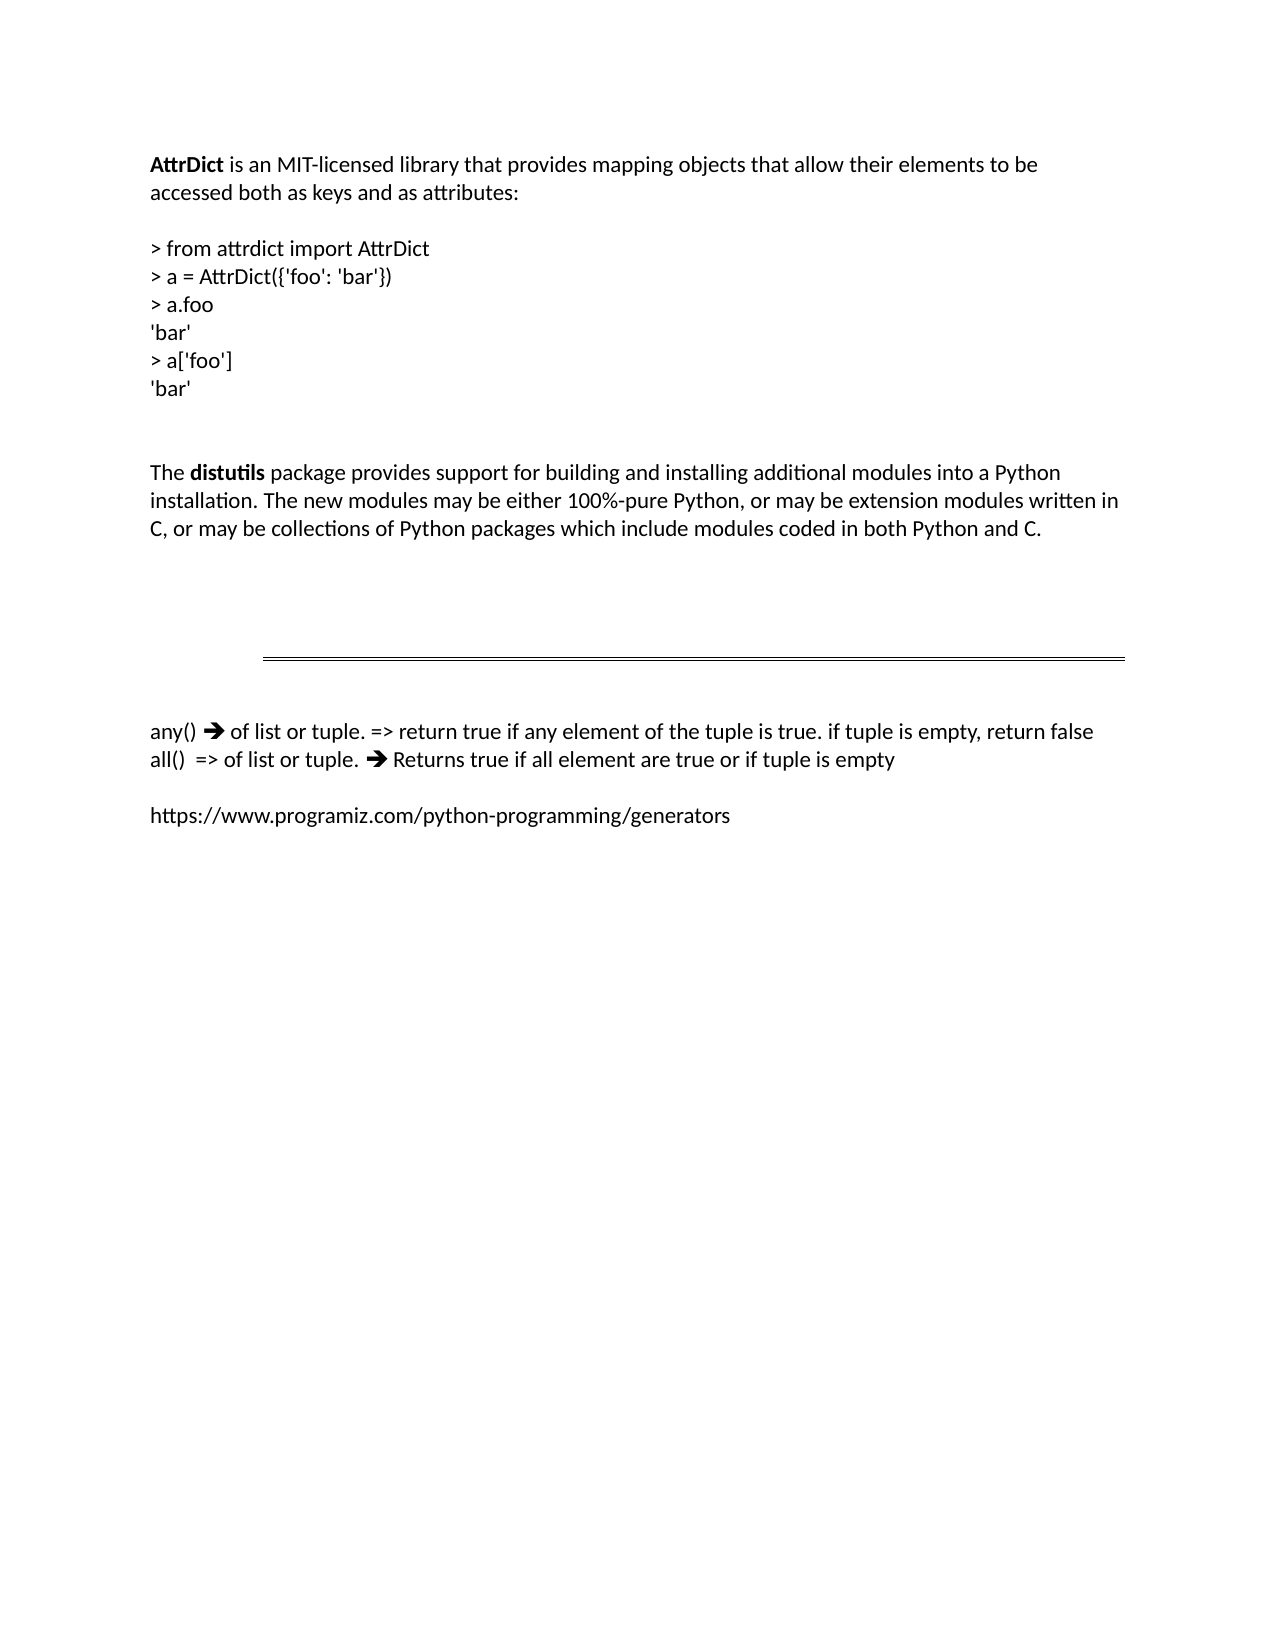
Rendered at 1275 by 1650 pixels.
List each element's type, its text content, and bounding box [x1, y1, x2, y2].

text > from attrdict import AttrDict [150, 234, 1125, 262]
text > a = AttrDict({'foo': 'bar'}) [150, 262, 1125, 290]
text 'bar' [150, 374, 1125, 402]
text AttrDict is an MIT-licensed library that provides mapping objects that allow their elements to be accessed both as keys and as attributes: [150, 150, 1125, 206]
text The distutils package provides support for building and installing additional modules into a Python installation. The new modules may be either 100%-pure Python, or may be extension modules written in C, or may be collections of Python packages which include modules coded in both Python and C. [150, 458, 1125, 542]
text > a['foo'] [150, 346, 1125, 374]
text any()  of list or tuple. => return true if any element of the tuple is true. if tuple is empty, return false [150, 717, 1125, 745]
text > a.foo [150, 290, 1125, 318]
text all() => of list or tuple.  Returns true if all element are true or if tuple is empty [150, 745, 1125, 773]
text https://www.programiz.com/python-programming/generators [150, 801, 1125, 829]
text 'bar' [150, 318, 1125, 346]
